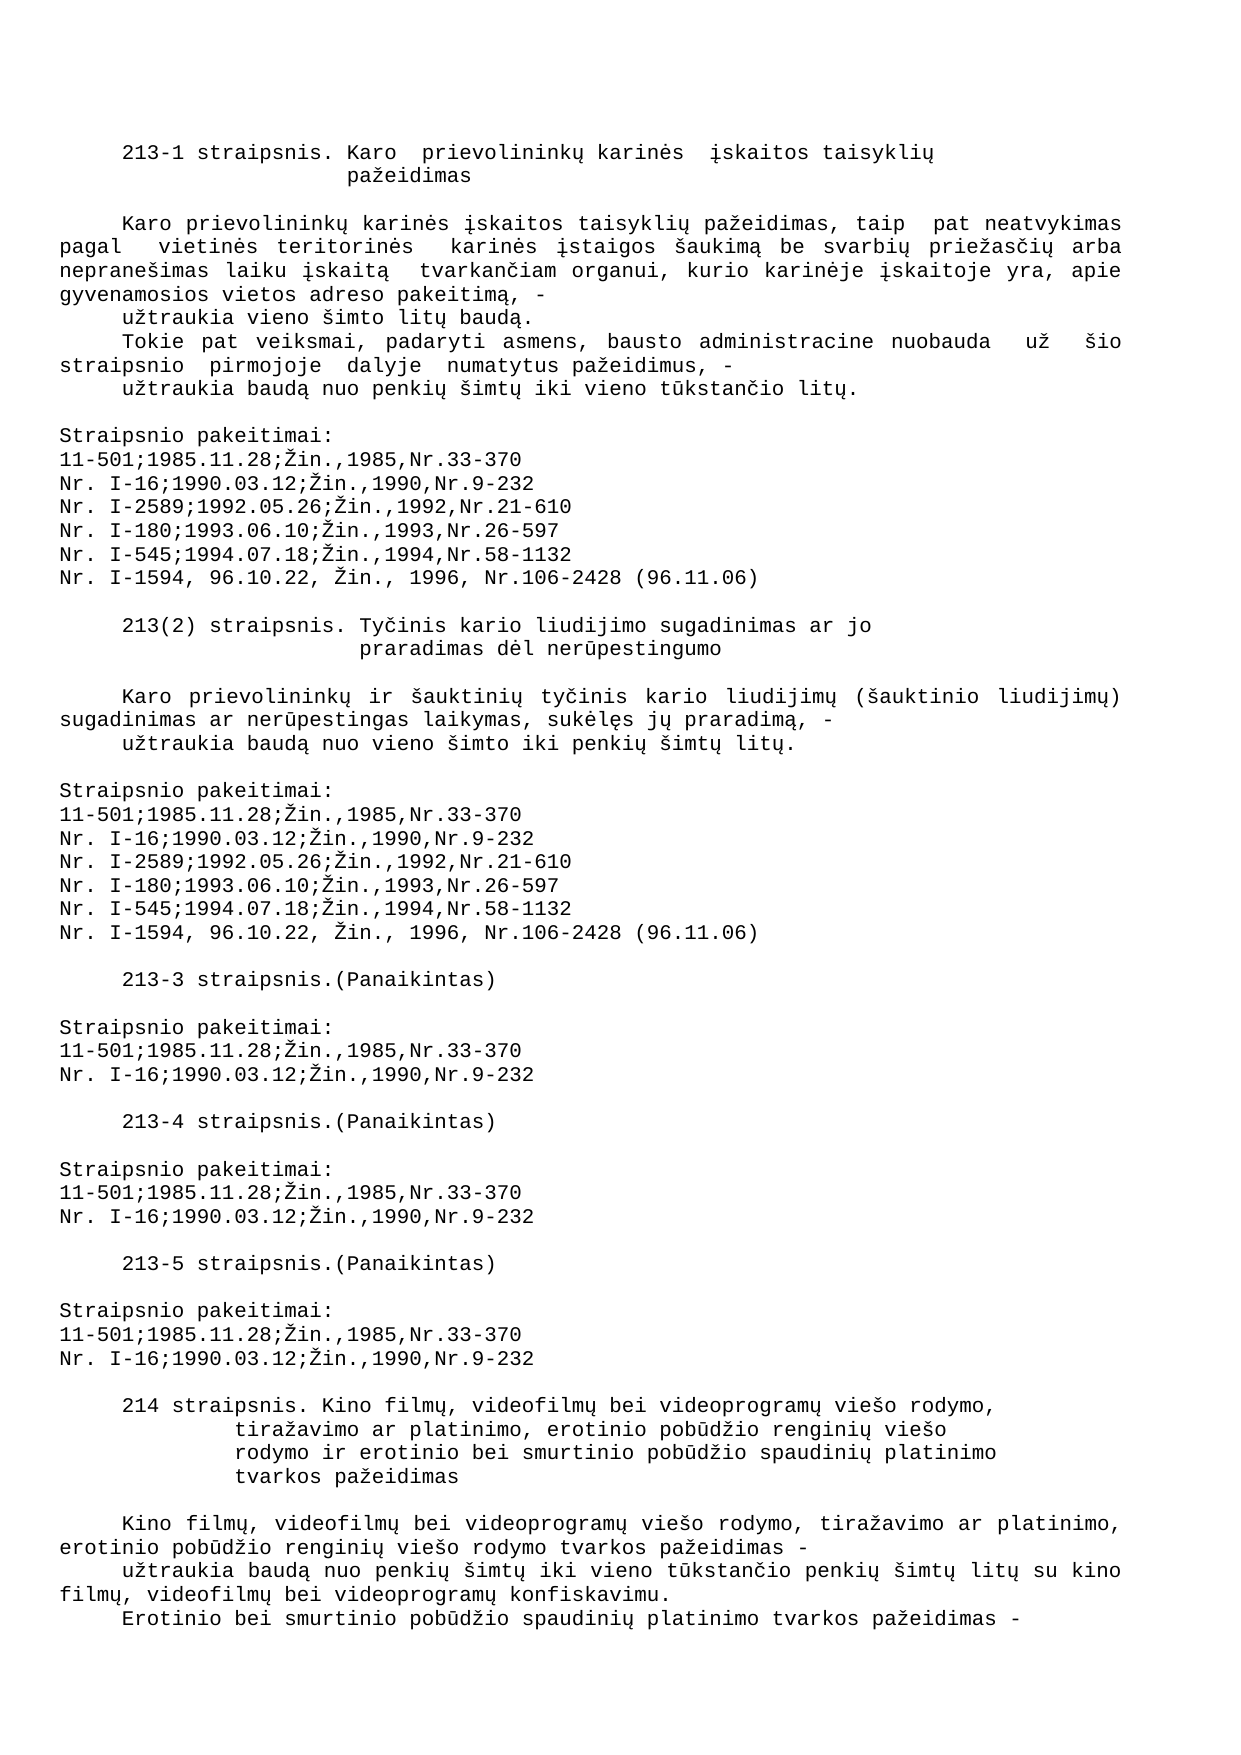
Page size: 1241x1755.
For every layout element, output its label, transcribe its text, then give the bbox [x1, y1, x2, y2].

text Erotinio bei smurtinio pobūdžio spaudinių platinimo tvarkos pažeidimas - [59, 1608, 1122, 1631]
text tiražavimo ar platinimo, erotinio pobūdžio renginių viešo [59, 1419, 1122, 1442]
text užtraukia baudą nuo penkių šimtų iki vieno tūkstančio litų. [59, 378, 1122, 402]
text Nr. I-1594, 96.10.22, Žin., 1996, Nr.106-2428 (96.11.06) [59, 922, 1122, 946]
text 11-501;1985.11.28;Žin.,1985,Nr.33-370 [59, 1324, 1122, 1348]
text Straipsnio pakeitimai: [59, 1017, 1122, 1040]
text 11-501;1985.11.28;Žin.,1985,Nr.33-370 [59, 804, 1122, 827]
text 213-5 straipsnis.(Panaikintas) [59, 1253, 1122, 1277]
text Nr. I-545;1994.07.18;Žin.,1994,Nr.58-1132 [59, 544, 1122, 567]
text 11-501;1985.11.28;Žin.,1985,Nr.33-370 [59, 449, 1122, 473]
text Straipsnio pakeitimai: [59, 426, 1122, 449]
text 213(2) straipsnis. Tyčinis kario liudijimo sugadinimas ar jo [59, 615, 1122, 638]
text rodymo ir erotinio bei smurtinio pobūdžio spaudinių platinimo [59, 1442, 1122, 1466]
text Nr. I-16;1990.03.12;Žin.,1990,Nr.9-232 [59, 1064, 1122, 1088]
text Tokie pat veiksmai, padaryti asmens, bausto administracine nuobauda už šio straipsnio pirmojoje dalyje numatytus pažeidimus, - [59, 331, 1122, 378]
text 11-501;1985.11.28;Žin.,1985,Nr.33-370 [59, 1040, 1122, 1064]
text užtraukia baudą nuo penkių šimtų iki vieno tūkstančio penkių šimtų litų su kino filmų, videofilmų bei videoprogramų konfiskavimu. [59, 1561, 1122, 1608]
text Karo prievolininkų ir šauktinių tyčinis kario liudijimų (šauktinio liudijimų) sugadinimas ar nerūpestingas laikymas, sukėlęs jų praradimą, - [59, 686, 1122, 733]
text Straipsnio pakeitimai: [59, 1158, 1122, 1182]
text Straipsnio pakeitimai: [59, 1300, 1122, 1324]
text Nr. I-180;1993.06.10;Žin.,1993,Nr.26-597 [59, 875, 1122, 898]
text 11-501;1985.11.28;Žin.,1985,Nr.33-370 [59, 1182, 1122, 1206]
text Nr. I-16;1990.03.12;Žin.,1990,Nr.9-232 [59, 473, 1122, 496]
text užtraukia vieno šimto litų baudą. [59, 307, 1122, 331]
text Straipsnio pakeitimai: [59, 780, 1122, 804]
text užtraukia baudą nuo vieno šimto iki penkių šimtų litų. [59, 733, 1122, 757]
text praradimas dėl nerūpestingumo [59, 638, 1122, 662]
text Nr. I-16;1990.03.12;Žin.,1990,Nr.9-232 [59, 1348, 1122, 1371]
text 213-4 straipsnis.(Panaikintas) [59, 1111, 1122, 1135]
text Nr. I-2589;1992.05.26;Žin.,1992,Nr.21-610 [59, 851, 1122, 875]
text Kino filmų, videofilmų bei videoprogramų viešo rodymo, tiražavimo ar platinimo, erotinio pobūdžio renginių viešo rodymo tvarkos pažeidimas - [59, 1513, 1122, 1561]
text Nr. I-180;1993.06.10;Žin.,1993,Nr.26-597 [59, 520, 1122, 544]
text tvarkos pažeidimas [59, 1466, 1122, 1489]
text Nr. I-2589;1992.05.26;Žin.,1992,Nr.21-610 [59, 496, 1122, 520]
text Nr. I-1594, 96.10.22, Žin., 1996, Nr.106-2428 (96.11.06) [59, 567, 1122, 591]
text Nr. I-16;1990.03.12;Žin.,1990,Nr.9-232 [59, 827, 1122, 851]
text pažeidimas [59, 165, 1122, 189]
text Karo prievolininkų karinės įskaitos taisyklių pažeidimas, taip pat neatvykimas pagal vietinės teritorinės karinės įstaigos šaukimą be svarbių priežasčių arba nepranešimas laiku įskaitą tvarkančiam organui, kurio karinėje įskaitoje yra, apie gyvenamosios vietos adreso pakeitimą, - [59, 213, 1122, 307]
text Nr. I-545;1994.07.18;Žin.,1994,Nr.58-1132 [59, 898, 1122, 922]
text Nr. I-16;1990.03.12;Žin.,1990,Nr.9-232 [59, 1206, 1122, 1229]
text 214 straipsnis. Kino filmų, videofilmų bei videoprogramų viešo rodymo, [59, 1395, 1122, 1419]
text 213-3 straipsnis.(Panaikintas) [59, 969, 1122, 993]
text 213-1 straipsnis. Karo prievolininkų karinės įskaitos taisyklių [59, 142, 1122, 165]
